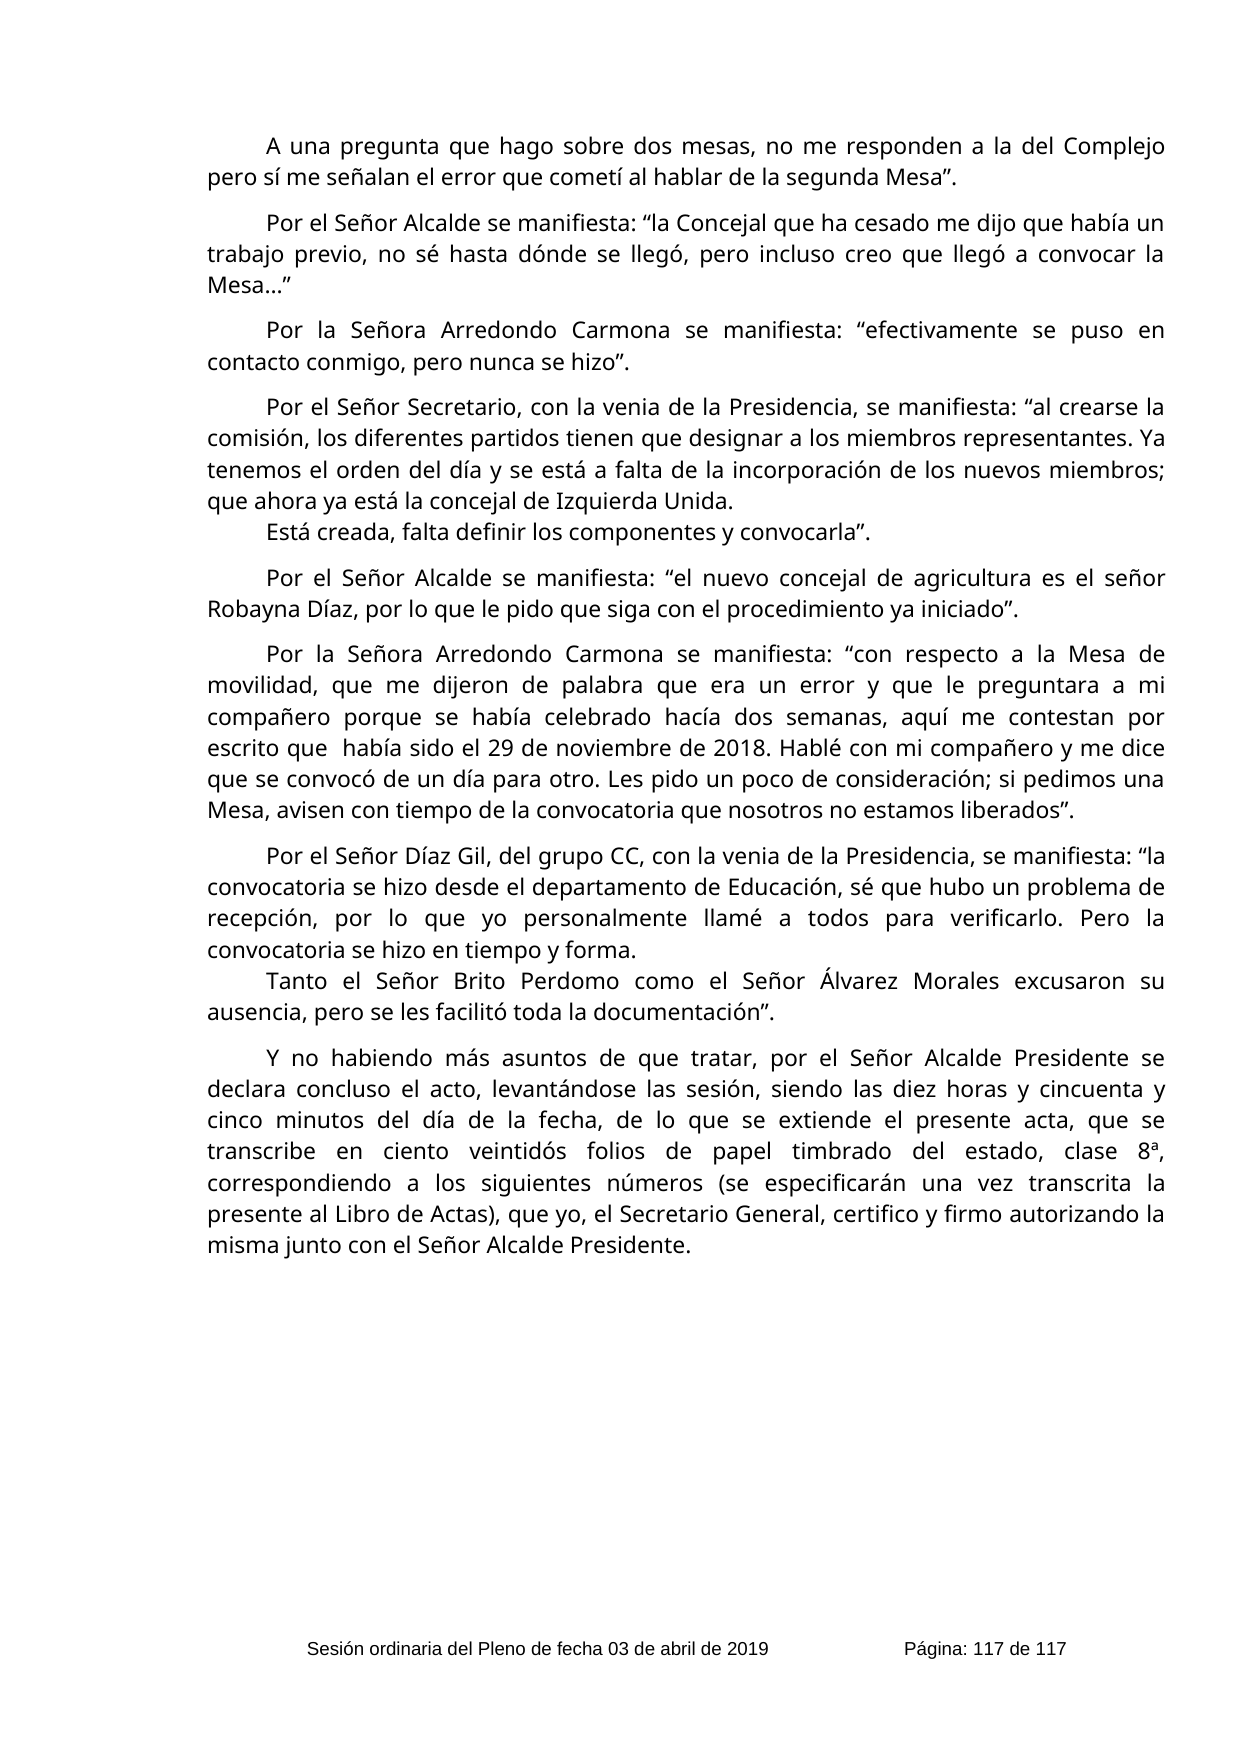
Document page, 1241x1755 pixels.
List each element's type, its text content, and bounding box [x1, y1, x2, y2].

text Tanto el Señor Brito Perdomo como el Señor Álvarez Morales excusaron su ausencia, pero se les facilitó toda la documentación”. [207, 965, 1167, 1027]
text Por el Señor Secretario, con la venia de la Presidencia, se manifiesta: “al crearse la comisión, los diferentes partidos tienen que designar a los miembros representantes. Ya tenemos el orden del día y se está a falta de la incorporación de los nuevos miembros; que ahora ya está la concejal de Izquierda Unida. [207, 391, 1167, 516]
text Por el Señor Alcalde se manifiesta: “la Concejal que ha cesado me dijo que había un trabajo previo, no sé hasta dónde se llegó, pero incluso creo que llegó a convocar la Mesa…” [207, 207, 1167, 300]
text A una pregunta que hago sobre dos mesas, no me responden a la del Complejo pero sí me señalan el error que cometí al hablar de la segunda Mesa”. [207, 130, 1167, 192]
text Está creada, falta definir los componentes y convocarla”. [207, 516, 1167, 547]
text Por la Señora Arredondo Carmona se manifiesta: “con respecto a la Mesa de movilidad, que me dijeron de palabra que era un error y que le preguntara a mi compañero porque se había celebrado hacía dos semanas, aquí me contestan por escrito que había sido el 29 de noviembre de 2018. Hablé con mi compañero y me dice que se convocó de un día para otro. Les pido un poco de consideración; si pedimos una Mesa, avisen con tiempo de la convocatoria que nosotros no estamos liberados”. [207, 638, 1167, 826]
text Y no habiendo más asuntos de que tratar, por el Señor Alcalde Presidente se declara concluso el acto, levantándose las sesión, siendo las diez horas y cincuenta y cinco minutos del día de la fecha, de lo que se extiende el presente acta, que se transcribe en ciento veintidós folios de papel timbrado del estado, clase 8ª, correspondiendo a los siguientes números (se especificarán una vez transcrita la presente al Libro de Actas), que yo, el Secretario General, certifico y firmo autorizando la misma junto con el Señor Alcalde Presidente. [207, 1042, 1167, 1260]
text Por el Señor Alcalde se manifiesta: “el nuevo concejal de agricultura es el señor Robayna Díaz, por lo que le pido que siga con el procedimiento ya iniciado”. [207, 562, 1167, 624]
text Por el Señor Díaz Gil, del grupo CC, con la venia de la Presidencia, se manifiesta: “la convocatoria se hizo desde el departamento de Educación, sé que hubo un problema de recepción, por lo que yo personalmente llamé a todos para verificarlo. Pero la convocatoria se hizo en tiempo y forma. [207, 840, 1167, 965]
text Por la Señora Arredondo Carmona se manifiesta: “efectivamente se puso en contacto conmigo, pero nunca se hizo”. [207, 314, 1167, 377]
